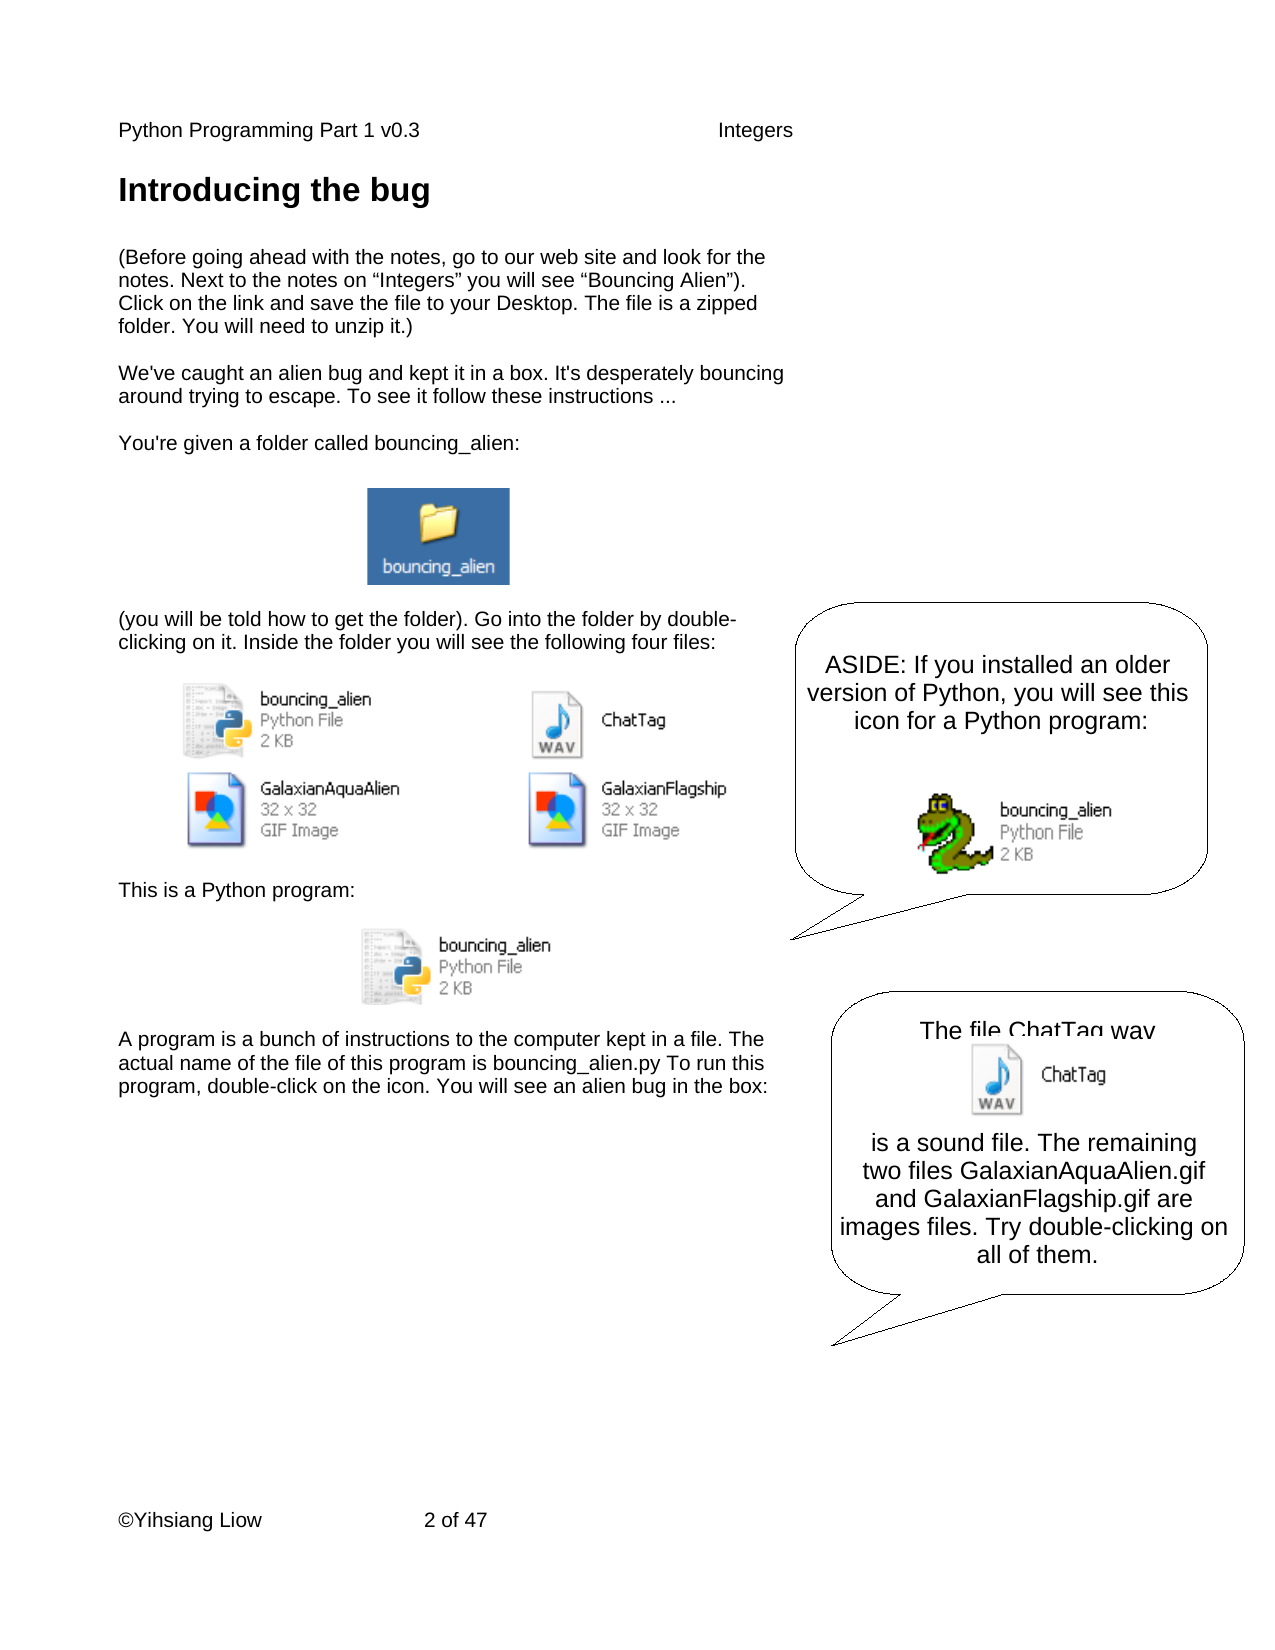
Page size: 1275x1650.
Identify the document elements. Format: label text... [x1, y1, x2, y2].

text You're given a folder called bouncing_alien: [118, 431, 793, 454]
text This is a Python program: [118, 878, 793, 902]
text Introducing the bug [118, 171, 793, 208]
text A program is a bunch of instructions to the computer kept in a file. The actual name of the file of this program is bouncing_alien.py To run this program, double-click on the icon. You will see an alien bug in the box: [118, 1028, 793, 1098]
text (Before going ahead with the notes, go to our web site and look for the notes. Next to the notes on “Integers” you will see “Bouncing Alien”). Click on the link and save the file to your Desktop. The file is a zipped folder. You will need to unzip it.) [118, 245, 793, 338]
text We've caught an alien bug and kept it in a box. It's desperately bouncing around trying to escape. To see it follow these instructions ... [118, 362, 793, 408]
text (you will be told how to get the folder). Go into the folder by double-clicking on it. Inside the folder you will see the following four files: [118, 607, 793, 654]
